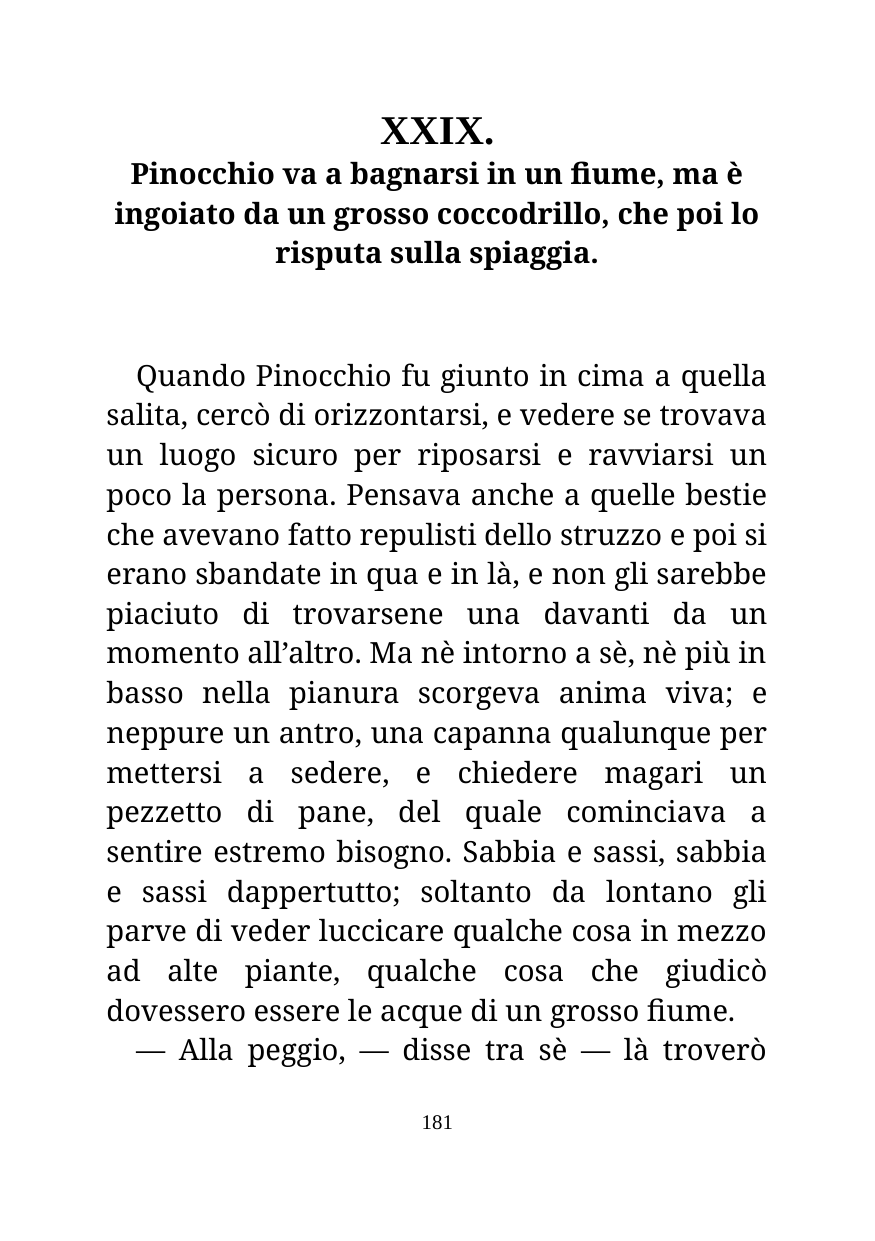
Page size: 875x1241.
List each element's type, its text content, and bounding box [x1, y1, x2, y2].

subtitle XXIX. Pinocchio va a bagnarsi in un fiume, ma è ingoiato da un grosso coccodrillo, che poi lo risputa sulla spiaggia. [106, 106, 768, 272]
text — Alla peggio, — disse tra sè — là troverò [106, 1030, 768, 1069]
text Quando Pinocchio fu giunto in cima a quella salita, cercò di orizzontarsi, e vedere se trovava un luogo sicuro per riposarsi e ravviarsi un poco la persona. Pensava anche a quelle bestie che avevano fatto repulisti dello struzzo e poi si erano sbandate in qua e in là, e non gli sarebbe piaciuto di trovarsene una davanti da un momento all’altro. Ma nè intorno a sè, nè più in basso nella pianura scorgeva anima viva; e neppure un antro, una capanna qualunque per mettersi a sedere, e chiedere magari un pezzetto di pane, del quale cominciava a sentire estremo bisogno. Sabbia e sassi, sabbia e sassi dappertutto; soltanto da lontano gli parve di veder luccicare qualche cosa in mezzo ad alte piante, qualche cosa che giudicò dovessero essere le acque di un grosso fiume. [106, 355, 768, 1030]
